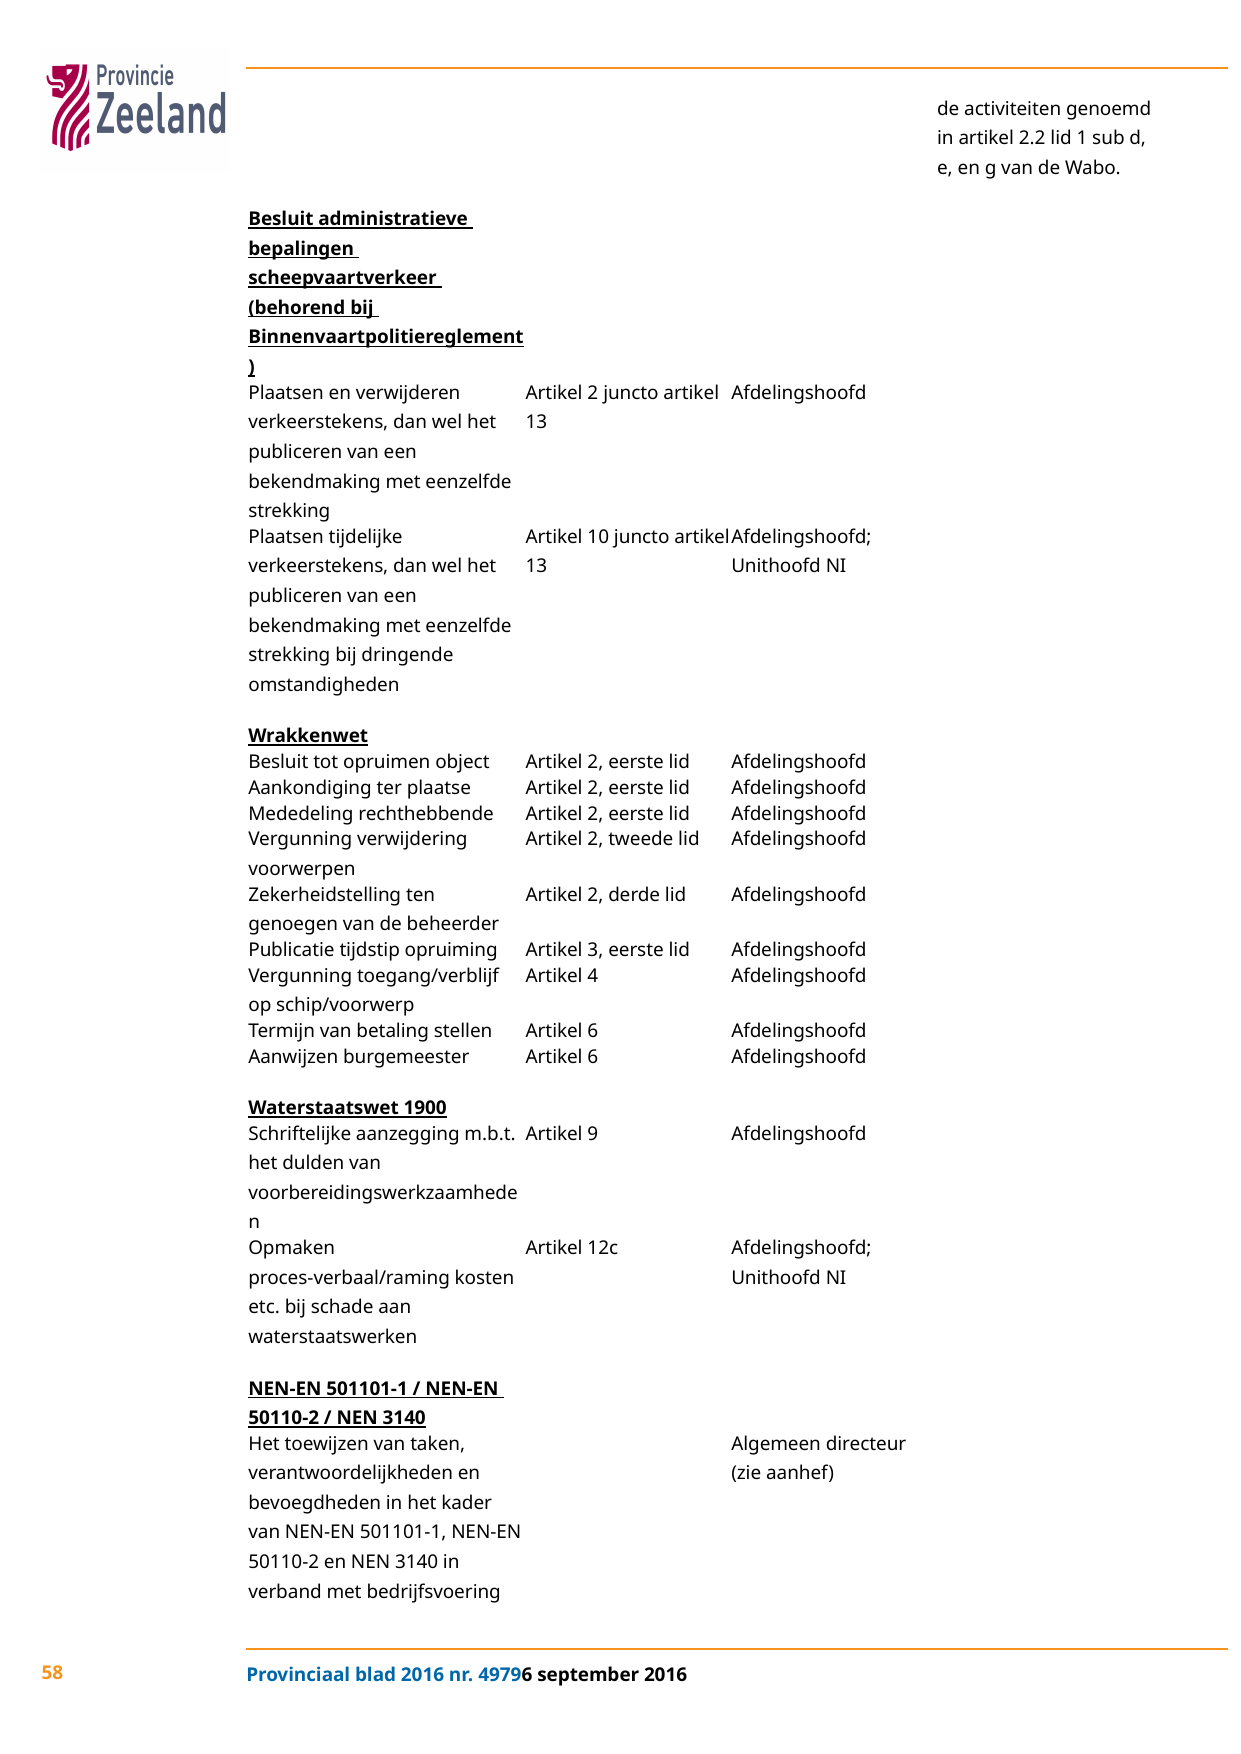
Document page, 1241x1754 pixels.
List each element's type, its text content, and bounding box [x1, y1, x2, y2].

table_cell [525, 1069, 731, 1094]
table_cell Besluit tot opruimen object [248, 748, 525, 774]
table_cell Artikel 2, derde lid [525, 881, 731, 936]
table_cell Plaatsen en verwijderen verkeerstekens, dan wel het publiceren van een bekendmaking met eenzelfde strekking [248, 379, 525, 523]
table_cell Aankondiging ter plaatse [248, 774, 525, 800]
table_cell [525, 697, 731, 722]
table_cell [731, 180, 937, 205]
table_cell Wrakkenwet [248, 723, 525, 748]
table_cell Het toewijzen van taken, verantwoordelijkheden en bevoegdheden in het kader van NEN-EN 501101-1, NEN-EN 50110-2 en NEN 3140 in verband met bedrijfsvoering [248, 1430, 525, 1604]
table_cell Artikel 4 [525, 962, 731, 1017]
table_cell [937, 1430, 1152, 1604]
table_cell Artikel 10 juncto artikel 13 [525, 523, 731, 697]
table_cell de activiteiten genoemd in artikel 2.2 lid 1 sub d, e, en g van de Wabo. [937, 95, 1152, 180]
table_cell [525, 95, 731, 180]
table_cell [731, 205, 937, 379]
table_cell Aanwijzen burgemeester [248, 1043, 525, 1068]
table_cell Artikel 9 [525, 1120, 731, 1234]
table_cell Artikel 12c [525, 1235, 731, 1349]
table_cell [937, 1235, 1152, 1349]
table_cell Mededeling rechthebbende [248, 800, 525, 825]
table_cell [525, 1094, 731, 1120]
table_cell [937, 825, 1152, 881]
table_cell Besluit administratieve bepalingen scheepvaartverkeer (behorend bij Binnenvaartpolitiereglement) [248, 205, 525, 379]
table_cell Vergunning verwijdering voorwerpen [248, 825, 525, 881]
table_cell [937, 881, 1152, 936]
table_cell [525, 723, 731, 748]
table_cell [731, 697, 937, 722]
table_cell Afdelingshoofd; Unithoofd NI [731, 1235, 937, 1349]
table_cell Termijn van betaling stellen [248, 1017, 525, 1043]
table_cell [937, 936, 1152, 962]
table_cell Zekerheidstelling ten genoegen van de beheerder [248, 881, 525, 936]
table_cell [937, 800, 1152, 825]
table_cell Algemeen directeur (zie aanhef) [731, 1430, 937, 1604]
table_cell Publicatie tijdstip opruiming [248, 936, 525, 962]
table_cell [248, 1069, 525, 1094]
table_cell Artikel 2, eerste lid [525, 774, 731, 800]
table_cell [937, 1349, 1152, 1375]
table_cell [525, 1430, 731, 1604]
table_cell [731, 1069, 937, 1094]
table_cell [937, 723, 1152, 748]
table_cell [248, 697, 525, 722]
table_cell Waterstaatswet 1900 [248, 1094, 525, 1120]
table_cell [937, 962, 1152, 1017]
table_cell Afdelingshoofd [731, 1017, 937, 1043]
table_cell Afdelingshoofd [731, 379, 937, 523]
table_cell Artikel 2, eerste lid [525, 800, 731, 825]
table_cell [731, 95, 937, 180]
table_cell Afdelingshoofd [731, 748, 937, 774]
table_cell [731, 723, 937, 748]
table_cell Afdelingshoofd [731, 774, 937, 800]
table_cell [937, 1017, 1152, 1043]
table_cell [937, 774, 1152, 800]
table_cell [937, 697, 1152, 722]
picture [41, 47, 231, 172]
table_cell [937, 379, 1152, 523]
table_cell [937, 1120, 1152, 1234]
table_cell Schriftelijke aanzegging m.b.t. het dulden van voorbereidingswerkzaamheden [248, 1120, 525, 1234]
table_cell [525, 1349, 731, 1375]
table_cell Artikel 2, tweede lid [525, 825, 731, 881]
table_cell [248, 1349, 525, 1375]
table_cell Opmaken proces-verbaal/raming kosten etc. bij schade aan waterstaatswerken [248, 1235, 525, 1349]
table_cell [937, 748, 1152, 774]
table_cell [525, 1375, 731, 1430]
table_cell Artikel 2 juncto artikel 13 [525, 379, 731, 523]
table_cell [937, 1094, 1152, 1120]
table_cell Artikel 2, eerste lid [525, 748, 731, 774]
table_cell Afdelingshoofd [731, 881, 937, 936]
table_cell Afdelingshoofd [731, 825, 937, 881]
table_cell [731, 1349, 937, 1375]
table_cell [731, 1375, 937, 1430]
table_cell Artikel 6 [525, 1043, 731, 1068]
table_cell [525, 180, 731, 205]
table_cell [731, 1094, 937, 1120]
table_cell Afdelingshoofd; Unithoofd NI [731, 523, 937, 697]
table_cell Artikel 6 [525, 1017, 731, 1043]
table_cell Vergunning toegang/verblijf op schip/voorwerp [248, 962, 525, 1017]
table_cell Afdelingshoofd [731, 936, 937, 962]
table_cell [937, 180, 1152, 205]
table_cell Afdelingshoofd [731, 962, 937, 1017]
table_cell [248, 95, 525, 180]
table_cell [937, 1043, 1152, 1068]
table_cell NEN-EN 501101-1 / NEN-EN 50110-2 / NEN 3140 [248, 1375, 525, 1430]
table_cell [937, 523, 1152, 697]
table_cell [937, 1375, 1152, 1430]
table_cell Afdelingshoofd [731, 800, 937, 825]
table_cell [937, 205, 1152, 379]
table_cell Artikel 3, eerste lid [525, 936, 731, 962]
table_cell Afdelingshoofd [731, 1120, 937, 1234]
table_cell [937, 1069, 1152, 1094]
table_cell [525, 205, 731, 379]
table_cell [248, 180, 525, 205]
table_cell Plaatsen tijdelijke verkeerstekens, dan wel het publiceren van een bekendmaking met eenzelfde strekking bij dringende omstandigheden [248, 523, 525, 697]
table_cell Afdelingshoofd [731, 1043, 937, 1068]
